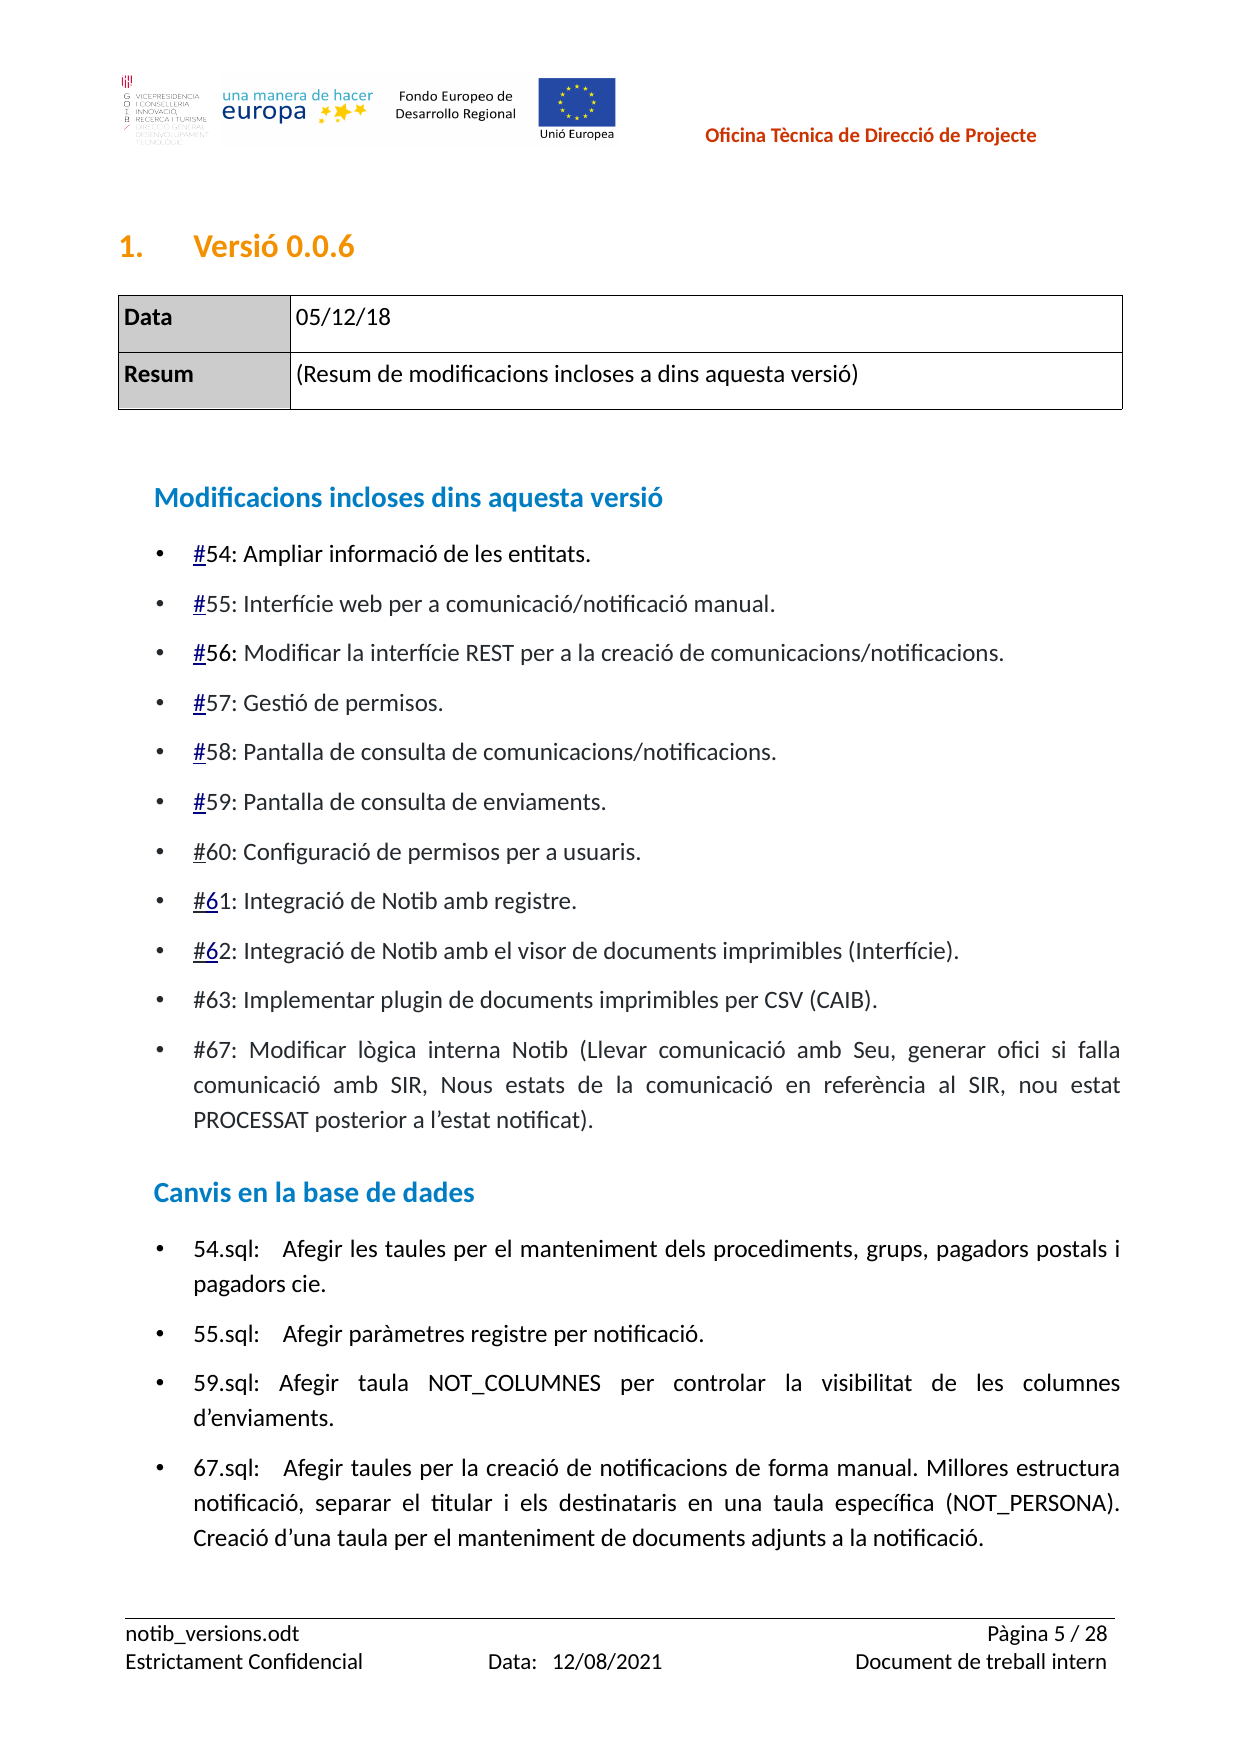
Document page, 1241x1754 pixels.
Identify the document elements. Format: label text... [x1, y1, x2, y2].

table_header 05/12/18 [291, 296, 1122, 352]
picture [118, 73, 213, 147]
list 67.sql: Afegir taules per la creació de notificacions de forma manual. Millores estructura notificació, separar el titular i els destinataris en una taula específica (NOT_PERSONA). Creació d’una taula per el manteniment de documents adjunts a la notificació. [156, 1452, 1122, 1553]
list #61: Integració de Notib amb registre. [156, 885, 1122, 916]
subtitle Canvis en la base de dades [153, 1174, 1122, 1210]
list #62: Integració de Notib amb el visor de documents imprimibles (Interfície). [156, 935, 1122, 965]
list #59: Pantalla de consulta de enviaments. [156, 786, 1122, 817]
picture [219, 73, 621, 147]
subtitle Versió 0.0.6 [118, 225, 1122, 266]
list #67: Modificar lògica interna Notib (Llevar comunicació amb Seu, generar ofici si falla comunicació amb SIR, Nous estats de la comunicació en referència al SIR, nou estat PROCESSAT posterior a l’estat notificat). [156, 1034, 1122, 1134]
list #58: Pantalla de consulta de comunicacions/notificacions. [156, 736, 1122, 767]
list #60: Configuració de permisos per a usuaris. [156, 836, 1122, 866]
list 55.sql: Afegir paràmetres registre per notificació. [156, 1318, 1122, 1348]
list 59.sql: Afegir taula NOT_COLUMNES per controlar la visibilitat de les columnes d’enviaments. [156, 1368, 1122, 1433]
list 54.sql: Afegir les taules per el manteniment dels procediments, grups, pagadors postals i pagadors cie. [156, 1233, 1122, 1299]
list #57: Gestió de permisos. [156, 687, 1122, 717]
list #55: Interfície web per a comunicació/notificació manual. [156, 588, 1122, 618]
list #63: Implementar plugin de documents imprimibles per CSV (CAIB). [156, 984, 1122, 1015]
list #54: Ampliar informació de les entitats. [156, 538, 1122, 569]
table_cell Resum [119, 353, 290, 408]
subtitle Modificacions incloses dins aquesta versió [153, 479, 1122, 514]
table_cell (Resum de modificacions incloses a dins aquesta versió) [291, 353, 1122, 408]
table_header Data [119, 296, 290, 352]
list #56: Modificar la interfície REST per a la creació de comunicacions/notificacions. [156, 637, 1122, 668]
